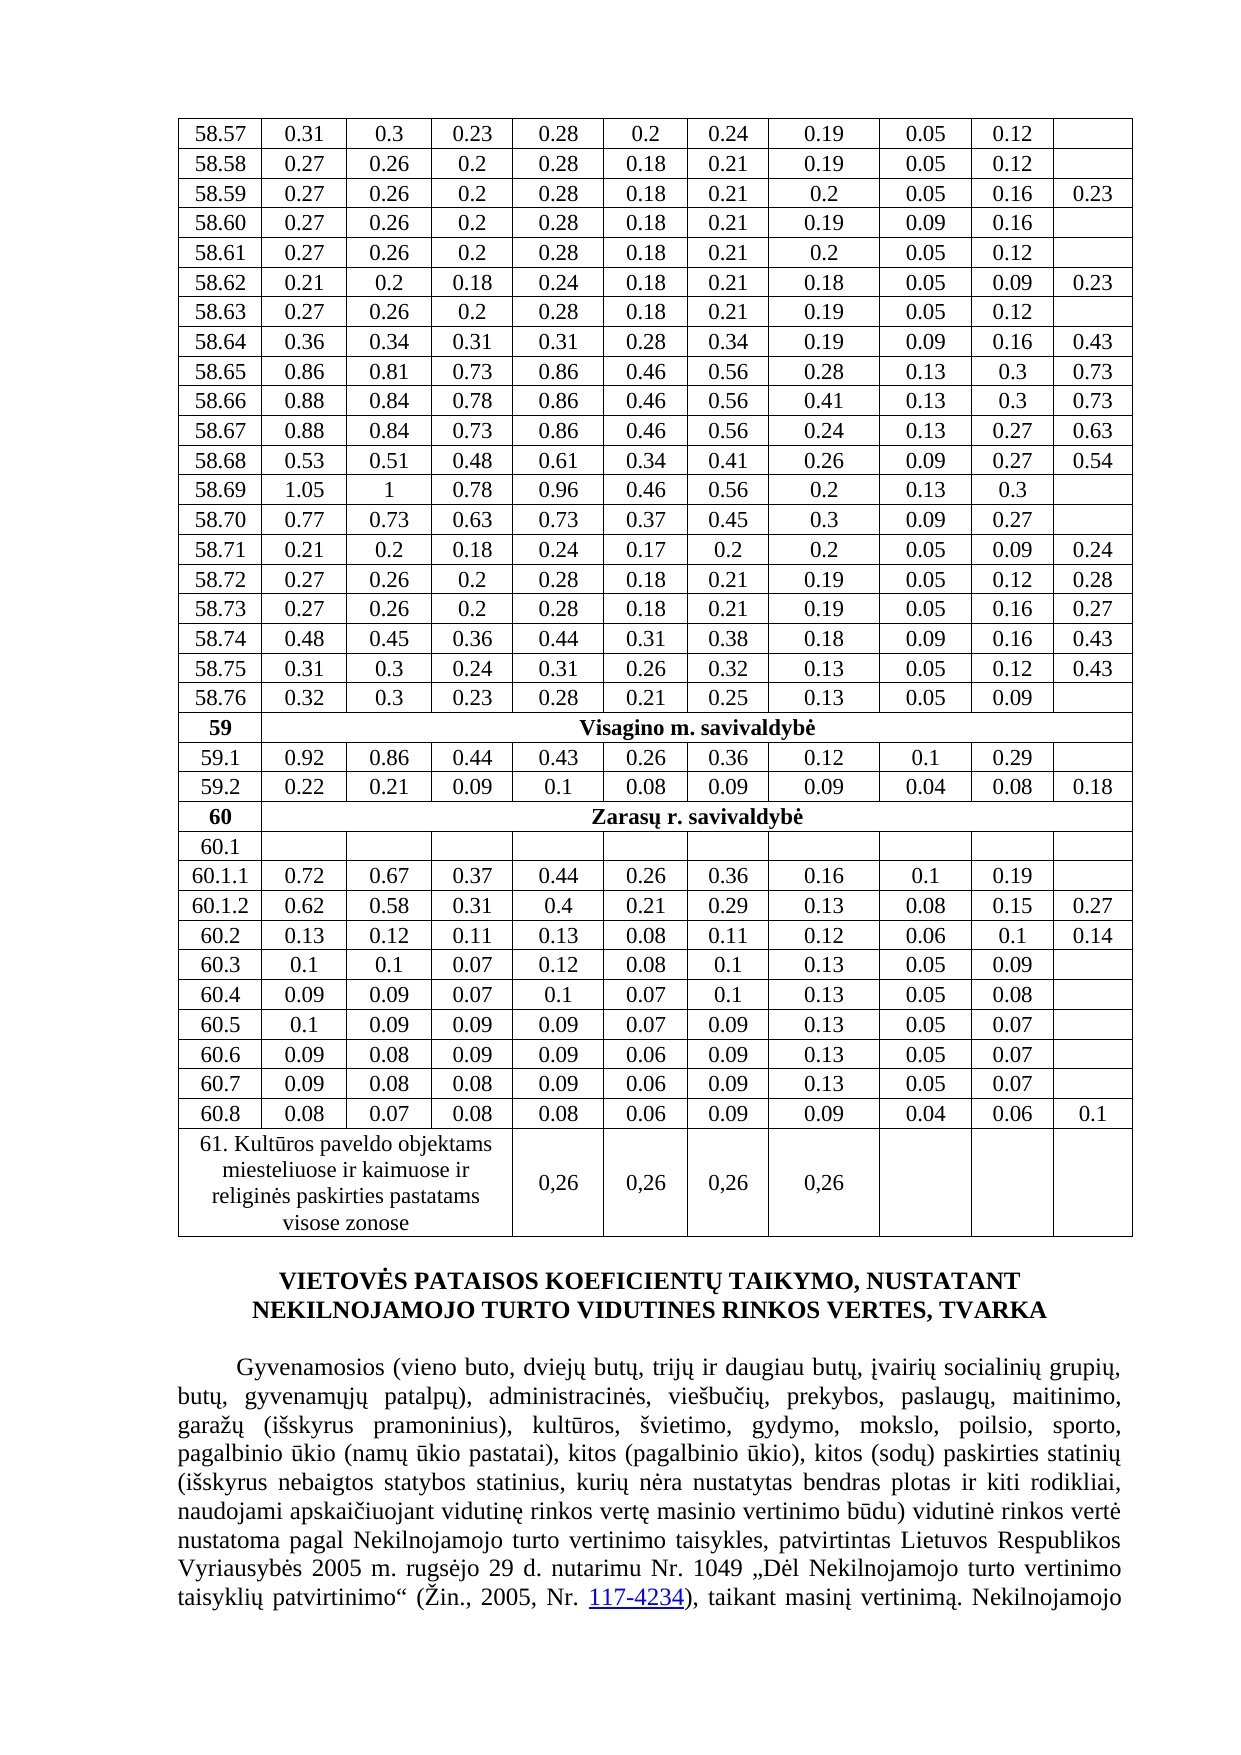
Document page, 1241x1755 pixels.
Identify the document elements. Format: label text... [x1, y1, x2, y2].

table_cell 0.09 [972, 950, 1053, 979]
table_cell 0.09 [880, 208, 971, 237]
table_cell 59.2 [179, 772, 261, 801]
table_cell [432, 832, 512, 860]
table_cell 0.3 [972, 386, 1053, 415]
table_cell 0.05 [880, 980, 971, 1009]
table_cell 0.24 [769, 416, 879, 445]
table_cell 0.86 [513, 386, 603, 415]
table_cell [604, 832, 687, 860]
table_cell 0.43 [513, 743, 603, 771]
table_cell Zarasų r. savivaldybė [262, 802, 1132, 831]
table_cell 0.09 [880, 327, 971, 356]
table_cell 0.16 [972, 179, 1053, 207]
table_cell 0.1 [972, 921, 1053, 949]
table_cell 0.19 [769, 297, 879, 326]
table_cell 0.13 [769, 683, 879, 712]
table_cell 0.09 [513, 1069, 603, 1098]
table_cell 0.09 [688, 1069, 768, 1098]
table_cell 58.71 [179, 535, 261, 563]
table_cell 0.26 [347, 594, 431, 623]
table_cell 0.18 [432, 535, 512, 563]
table_cell 0.26 [604, 861, 687, 890]
table_cell 0.05 [880, 1069, 971, 1098]
table_cell 61. Kultūros paveldo objektams miesteliuose ir kaimuose ir religinės paskirties pastatams visose zonose [179, 1129, 512, 1236]
table_cell 0.46 [604, 357, 687, 385]
table_cell 0.08 [347, 1040, 431, 1068]
table_cell 0.08 [432, 1099, 512, 1127]
table_cell 0.19 [769, 565, 879, 593]
table_cell 0.27 [262, 297, 346, 326]
table_cell 0.26 [347, 297, 431, 326]
table_cell 0.27 [262, 179, 346, 207]
table_cell 0.61 [513, 446, 603, 474]
table_cell 0.1 [513, 980, 603, 1009]
table_cell 0.2 [347, 268, 431, 296]
table_cell 0.2 [688, 535, 768, 563]
table_cell 0.78 [432, 386, 512, 415]
table_cell 0.08 [604, 772, 687, 801]
table_cell 0.44 [513, 624, 603, 652]
table_cell 0.2 [432, 179, 512, 207]
table_cell 0.05 [880, 683, 971, 712]
table_cell 0.3 [347, 654, 431, 682]
table_cell 0.18 [604, 208, 687, 237]
table_cell 0.18 [604, 297, 687, 326]
table_cell 0.09 [688, 1099, 768, 1127]
table_cell 0.1 [880, 743, 971, 771]
table_cell 0.45 [688, 505, 768, 534]
table_cell 0.23 [1054, 268, 1132, 296]
table_cell 0.13 [880, 416, 971, 445]
table_cell 0.09 [972, 268, 1053, 296]
table_cell [1054, 119, 1132, 148]
table_cell 0.16 [972, 327, 1053, 356]
table_cell 0.2 [432, 565, 512, 593]
table_cell 58.62 [179, 268, 261, 296]
table_cell 0.73 [1054, 357, 1132, 385]
table_cell 0.23 [432, 683, 512, 712]
table_cell 0.63 [432, 505, 512, 534]
table_cell 58.58 [179, 149, 261, 177]
table_cell 0.46 [604, 475, 687, 504]
table_cell 0.84 [347, 386, 431, 415]
table_cell 0.18 [604, 179, 687, 207]
table_cell 0.05 [880, 565, 971, 593]
table_cell 0.22 [262, 772, 346, 801]
table_cell 58.72 [179, 565, 261, 593]
table_cell 0.43 [1054, 654, 1132, 682]
table_cell 0.05 [880, 950, 971, 979]
table_cell 0.05 [880, 119, 971, 148]
table_cell 0.14 [1054, 921, 1132, 949]
table_cell 60.6 [179, 1040, 261, 1068]
table_cell 0.2 [432, 149, 512, 177]
table_cell [1054, 1040, 1132, 1068]
table_cell 0.24 [688, 119, 768, 148]
table_cell 58.60 [179, 208, 261, 237]
table_cell [1054, 683, 1132, 712]
table_cell 0.07 [972, 1040, 1053, 1068]
table_cell 0.09 [513, 1010, 603, 1038]
table_cell [972, 832, 1053, 860]
table_cell [513, 832, 603, 860]
table_cell 0.27 [1054, 594, 1132, 623]
table_cell 0.63 [1054, 416, 1132, 445]
table_cell 59.1 [179, 743, 261, 771]
table_cell Visagino m. savivaldybė [262, 713, 1132, 742]
table_cell 58.63 [179, 297, 261, 326]
table_cell 58.66 [179, 386, 261, 415]
table_cell 0.06 [604, 1099, 687, 1127]
table_cell [1054, 743, 1132, 771]
table_cell 0.43 [1054, 327, 1132, 356]
table_cell 0.88 [262, 416, 346, 445]
table_cell 60.5 [179, 1010, 261, 1038]
table_cell 0.41 [688, 446, 768, 474]
table_cell 0.15 [972, 891, 1053, 920]
table_cell 0.07 [604, 1010, 687, 1038]
table_cell 0.13 [769, 1040, 879, 1068]
table_cell 0.17 [604, 535, 687, 563]
table_cell 0.78 [432, 475, 512, 504]
table_cell 0.16 [972, 208, 1053, 237]
table_cell 0.12 [972, 238, 1053, 267]
text Vietovės pataisos koeficientų taikymo, nustatant nekilnojamojo turto vidutines rinkos vertes, tvarkA [177, 1266, 1122, 1323]
table_cell 0.18 [769, 624, 879, 652]
table_cell 0.18 [1054, 772, 1132, 801]
table_cell 0.09 [513, 1040, 603, 1068]
table_cell 0.28 [769, 357, 879, 385]
table_cell 0.21 [688, 208, 768, 237]
table_cell 0.73 [1054, 386, 1132, 415]
table_cell 58.68 [179, 446, 261, 474]
table_cell 0.09 [972, 683, 1053, 712]
table_cell 0.29 [688, 891, 768, 920]
table_cell 0.31 [262, 119, 346, 148]
table_cell 60.4 [179, 980, 261, 1009]
table_cell 0.56 [688, 475, 768, 504]
table_cell 0.21 [688, 565, 768, 593]
table_cell 0.05 [880, 594, 971, 623]
table_cell 0.21 [262, 535, 346, 563]
table_cell 0.19 [972, 861, 1053, 890]
table_cell 0.08 [347, 1069, 431, 1098]
table_cell 0.2 [769, 238, 879, 267]
table_cell 0.26 [347, 238, 431, 267]
table_cell 0.36 [688, 861, 768, 890]
table_cell 0.48 [432, 446, 512, 474]
table_cell 0,26 [688, 1129, 768, 1236]
table_cell 0.21 [347, 772, 431, 801]
table_cell 0.88 [262, 386, 346, 415]
table_cell 0.96 [513, 475, 603, 504]
table_cell 0.3 [769, 505, 879, 534]
table_cell 0.06 [604, 1040, 687, 1068]
table_cell 0.77 [262, 505, 346, 534]
table_cell 0.13 [769, 980, 879, 1009]
table_cell 0.31 [432, 327, 512, 356]
table_cell 0.07 [432, 950, 512, 979]
table_cell 0.36 [262, 327, 346, 356]
table_cell 58.69 [179, 475, 261, 504]
table_cell 0.2 [432, 594, 512, 623]
table_cell 0.18 [604, 149, 687, 177]
table_cell 0.27 [262, 149, 346, 177]
table_cell 0.1 [513, 772, 603, 801]
table_cell 0.28 [513, 238, 603, 267]
table_cell 0.37 [604, 505, 687, 534]
table_cell 60.7 [179, 1069, 261, 1098]
table_cell 0.31 [513, 327, 603, 356]
table_cell 0.46 [604, 386, 687, 415]
table_cell 0.08 [972, 980, 1053, 1009]
table_cell 0.73 [513, 505, 603, 534]
table_cell 0.58 [347, 891, 431, 920]
text Gyvenamosios (vieno buto, dviejų butų, trijų ir daugiau butų, įvairių socialinių grupių, butų, gyvenamųjų patalpų), administracinės, viešbučių, prekybos, paslaugų, maitinimo, garažų (išskyrus pramoninius), kultūros, švietimo, gydymo, mokslo, poilsio, sporto, pagalbinio ūkio (namų ūkio pastatai), kitos (pagalbinio ūkio), kitos (sodų) paskirties statinių (išskyrus nebaigtos statybos statinius, kurių nėra nustatytas bendras plotas ir kiti rodikliai, naudojami apskaičiuojant vidutinę rinkos vertę masinio vertinimo būdu) vidutinė rinkos vertė nustatoma pagal Nekilnojamojo turto vertinimo taisykles, patvirtintas Lietuvos Respublikos Vyriausybės 2005 m. rugsėjo 29 d. nutarimu Nr. 1049 „Dėl Nekilnojamojo turto vertinimo taisyklių patvirtinimo“ (Žin., 2005, Nr. 117-4234), taikant masinį vertinimą. Nekilnojamojo [177, 1352, 1122, 1611]
table_cell 0.51 [347, 446, 431, 474]
table_cell 0.27 [262, 565, 346, 593]
table_cell 0.73 [347, 505, 431, 534]
table_cell 0.62 [262, 891, 346, 920]
table_cell 0.29 [972, 743, 1053, 771]
table_cell 0.3 [347, 683, 431, 712]
table_cell 0.09 [769, 772, 879, 801]
table_cell 0.05 [880, 1010, 971, 1038]
table_cell 0.25 [688, 683, 768, 712]
table_cell 58.75 [179, 654, 261, 682]
table_cell 60.1.1 [179, 861, 261, 890]
table_cell [1054, 475, 1132, 504]
table_cell 58.76 [179, 683, 261, 712]
table_cell 0.26 [347, 565, 431, 593]
table_cell 0.44 [432, 743, 512, 771]
table_cell 0.09 [972, 535, 1053, 563]
table_cell 0.28 [513, 179, 603, 207]
table_cell 0.44 [513, 861, 603, 890]
table_cell 0.31 [432, 891, 512, 920]
table_cell 0.27 [972, 446, 1053, 474]
table_cell [1054, 1069, 1132, 1098]
table_cell [769, 832, 879, 860]
table_cell 0.12 [513, 950, 603, 979]
table_cell 0.09 [880, 505, 971, 534]
table_cell 0.43 [1054, 624, 1132, 652]
table_cell 0.2 [432, 297, 512, 326]
table_cell 0.13 [262, 921, 346, 949]
table_cell 60 [179, 802, 261, 831]
table_cell 0.21 [604, 683, 687, 712]
table_cell 0.2 [769, 475, 879, 504]
table_cell [688, 832, 768, 860]
table_cell 58.65 [179, 357, 261, 385]
table_cell 0.09 [769, 1099, 879, 1127]
table_cell 0.16 [972, 624, 1053, 652]
table_cell 0.27 [1054, 891, 1132, 920]
table_cell 0.13 [769, 1010, 879, 1038]
table_cell 0.12 [972, 119, 1053, 148]
table_cell 59 [179, 713, 261, 742]
table_cell 0.08 [604, 950, 687, 979]
table_cell 0.13 [769, 1069, 879, 1098]
table_cell 0.1 [688, 980, 768, 1009]
table_cell 0.09 [347, 980, 431, 1009]
table_cell 0.34 [604, 446, 687, 474]
table_cell 60.1.2 [179, 891, 261, 920]
table_cell 0,26 [604, 1129, 687, 1236]
table_cell 0.1 [347, 950, 431, 979]
table_cell 0.2 [432, 238, 512, 267]
table_cell 0.12 [972, 565, 1053, 593]
table_cell 0.26 [347, 179, 431, 207]
table_cell [1054, 980, 1132, 1009]
table_cell 0.08 [262, 1099, 346, 1127]
table_cell 0.09 [262, 1040, 346, 1068]
table_cell 0.36 [432, 624, 512, 652]
table_cell [1054, 861, 1132, 890]
table_cell 0.2 [769, 179, 879, 207]
table_cell 0.09 [688, 1010, 768, 1038]
table_cell 0.27 [262, 594, 346, 623]
table_cell 0.07 [972, 1010, 1053, 1038]
table_cell 0.16 [769, 861, 879, 890]
table_cell 0.24 [1054, 535, 1132, 563]
table_cell 0.13 [513, 921, 603, 949]
table_cell 0.09 [688, 1040, 768, 1068]
table_cell 0.3 [347, 119, 431, 148]
table_cell [1054, 238, 1132, 267]
table_cell 0.06 [604, 1069, 687, 1098]
table_cell 0.05 [880, 1040, 971, 1068]
table_cell 0.34 [347, 327, 431, 356]
table_cell [1054, 832, 1132, 860]
table_cell 0.09 [688, 772, 768, 801]
table_cell [262, 832, 346, 860]
table_cell 1 [347, 475, 431, 504]
table_cell 0.56 [688, 416, 768, 445]
table_cell 0.86 [347, 743, 431, 771]
table_cell 0.3 [972, 475, 1053, 504]
table_cell 0.18 [604, 268, 687, 296]
table_cell 0.04 [880, 772, 971, 801]
table_cell 0.1 [688, 950, 768, 979]
table_cell 0.06 [880, 921, 971, 949]
table_cell 60.3 [179, 950, 261, 979]
table_cell 0.19 [769, 208, 879, 237]
table_cell 58.70 [179, 505, 261, 534]
table_cell 0.08 [972, 772, 1053, 801]
table_cell 0.54 [1054, 446, 1132, 474]
table_cell 0,26 [513, 1129, 603, 1236]
table_cell 0.67 [347, 861, 431, 890]
table_cell 0.28 [513, 119, 603, 148]
table_cell 0.26 [769, 446, 879, 474]
table_cell [1054, 950, 1132, 979]
table_cell 58.73 [179, 594, 261, 623]
table_cell 0.19 [769, 594, 879, 623]
table_cell 58.64 [179, 327, 261, 356]
table_cell 0.05 [880, 268, 971, 296]
table_cell 0.27 [262, 208, 346, 237]
table_cell 0.21 [262, 268, 346, 296]
table_cell 0.21 [688, 297, 768, 326]
table_cell 0.31 [604, 624, 687, 652]
table_cell 0.09 [432, 1040, 512, 1068]
table_cell 0.28 [513, 208, 603, 237]
table_cell 0.13 [880, 475, 971, 504]
table_cell 0.21 [688, 149, 768, 177]
table_cell 0.05 [880, 654, 971, 682]
table_cell 0.07 [972, 1069, 1053, 1098]
table_cell 0.08 [604, 921, 687, 949]
table_cell 0.04 [880, 1099, 971, 1127]
table_cell 0.19 [769, 149, 879, 177]
table_cell 0.1 [262, 1010, 346, 1038]
table_cell 60.1 [179, 832, 261, 860]
table_cell 0.81 [347, 357, 431, 385]
table_cell 0.05 [880, 179, 971, 207]
table_cell 0.2 [769, 535, 879, 563]
table_cell 0.27 [972, 505, 1053, 534]
table_cell 0.21 [604, 891, 687, 920]
table_cell 0.32 [688, 654, 768, 682]
table_cell 0.28 [513, 297, 603, 326]
table_cell 0.12 [769, 743, 879, 771]
table_cell [972, 1129, 1053, 1236]
table_cell 0.09 [347, 1010, 431, 1038]
table_cell 0.19 [769, 119, 879, 148]
table_cell [1054, 505, 1132, 534]
table_cell [880, 1129, 971, 1236]
table_cell 0.09 [880, 446, 971, 474]
table_cell 0.18 [604, 565, 687, 593]
table_cell 0.3 [972, 357, 1053, 385]
table_cell [1054, 149, 1132, 177]
table_cell 0.1 [1054, 1099, 1132, 1127]
table_cell 0.13 [769, 950, 879, 979]
table_cell 0.38 [688, 624, 768, 652]
table_cell 0.08 [880, 891, 971, 920]
table_cell [1054, 1129, 1132, 1236]
table_cell 0.12 [347, 921, 431, 949]
table_cell 0.2 [432, 208, 512, 237]
table_cell 0.21 [688, 238, 768, 267]
table_cell 0.46 [604, 416, 687, 445]
table_cell 0.73 [432, 416, 512, 445]
table_cell 0.18 [432, 268, 512, 296]
table_cell 0.21 [688, 594, 768, 623]
table_cell 0.12 [972, 149, 1053, 177]
table_cell 0.45 [347, 624, 431, 652]
table_cell 0.11 [688, 921, 768, 949]
table_cell 0.2 [347, 535, 431, 563]
table_cell 0.09 [262, 980, 346, 1009]
table_cell [1054, 208, 1132, 237]
table_cell 0.13 [880, 357, 971, 385]
table_cell 0.19 [769, 327, 879, 356]
table_cell 0.53 [262, 446, 346, 474]
table_cell 0.86 [513, 357, 603, 385]
table_cell 0.34 [688, 327, 768, 356]
table_cell 0.18 [604, 238, 687, 267]
table_cell 0.28 [1054, 565, 1132, 593]
table_cell [347, 832, 431, 860]
table_cell 0.18 [769, 268, 879, 296]
table_cell 0.28 [513, 683, 603, 712]
table_cell 0.31 [262, 654, 346, 682]
table_cell 0.09 [432, 1010, 512, 1038]
table_cell 0.73 [432, 357, 512, 385]
table_cell 0.2 [604, 119, 687, 148]
table_cell 0.05 [880, 238, 971, 267]
table_cell 0.26 [604, 654, 687, 682]
table_cell 0.28 [513, 565, 603, 593]
table_cell 0.28 [513, 594, 603, 623]
table_cell 0.12 [972, 297, 1053, 326]
table_cell 0.21 [688, 268, 768, 296]
table_cell 0.72 [262, 861, 346, 890]
table_cell 0.08 [432, 1069, 512, 1098]
table_cell 0.37 [432, 861, 512, 890]
table_cell 0.07 [604, 980, 687, 1009]
table_cell 0,26 [769, 1129, 879, 1236]
table_cell 0.12 [769, 921, 879, 949]
table_cell 0.28 [513, 149, 603, 177]
table_cell 0.4 [513, 891, 603, 920]
table_cell 0.26 [347, 149, 431, 177]
table_cell 0.08 [513, 1099, 603, 1127]
table_cell 0.18 [604, 594, 687, 623]
table_cell 0.06 [972, 1099, 1053, 1127]
table_cell 0.23 [1054, 179, 1132, 207]
table_cell 0.26 [604, 743, 687, 771]
table_cell 0.07 [432, 980, 512, 1009]
table_cell 0.56 [688, 357, 768, 385]
table_cell 0.1 [880, 861, 971, 890]
table_cell [1054, 297, 1132, 326]
table_cell 0.11 [432, 921, 512, 949]
table_cell 0.09 [880, 624, 971, 652]
table_cell 0.16 [972, 594, 1053, 623]
table_cell 0.13 [880, 386, 971, 415]
table_cell 0.86 [262, 357, 346, 385]
table_cell 58.74 [179, 624, 261, 652]
table_cell 0.84 [347, 416, 431, 445]
table_cell 0.23 [432, 119, 512, 148]
table_cell 1.05 [262, 475, 346, 504]
table_cell 0.05 [880, 535, 971, 563]
table_cell 58.59 [179, 179, 261, 207]
table_cell 0.21 [688, 179, 768, 207]
table_cell 0.48 [262, 624, 346, 652]
table_cell 0.13 [769, 654, 879, 682]
table_cell 0.24 [513, 268, 603, 296]
table_cell 0.27 [262, 238, 346, 267]
table_cell 60.2 [179, 921, 261, 949]
table_cell 0.56 [688, 386, 768, 415]
table_cell 60.8 [179, 1099, 261, 1127]
table_cell 0.86 [513, 416, 603, 445]
table_cell 58.67 [179, 416, 261, 445]
table_cell 0.05 [880, 297, 971, 326]
table_cell 0.12 [972, 654, 1053, 682]
table_cell 0.27 [972, 416, 1053, 445]
table_cell 0.09 [432, 772, 512, 801]
table_cell 58.57 [179, 119, 261, 148]
table_cell 0.24 [513, 535, 603, 563]
table_cell 0.13 [769, 891, 879, 920]
table_cell 58.61 [179, 238, 261, 267]
table_cell 0.32 [262, 683, 346, 712]
table_cell [880, 832, 971, 860]
table_cell 0.05 [880, 149, 971, 177]
table_cell 0.24 [432, 654, 512, 682]
table_cell 0.26 [347, 208, 431, 237]
table_cell 0.31 [513, 654, 603, 682]
table_cell 0.28 [604, 327, 687, 356]
table_cell 0.41 [769, 386, 879, 415]
table_cell 0.09 [262, 1069, 346, 1098]
table_cell [1054, 1010, 1132, 1038]
table_cell 0.07 [347, 1099, 431, 1127]
table_cell 0.36 [688, 743, 768, 771]
table_cell 0.1 [262, 950, 346, 979]
table_cell 0.92 [262, 743, 346, 771]
